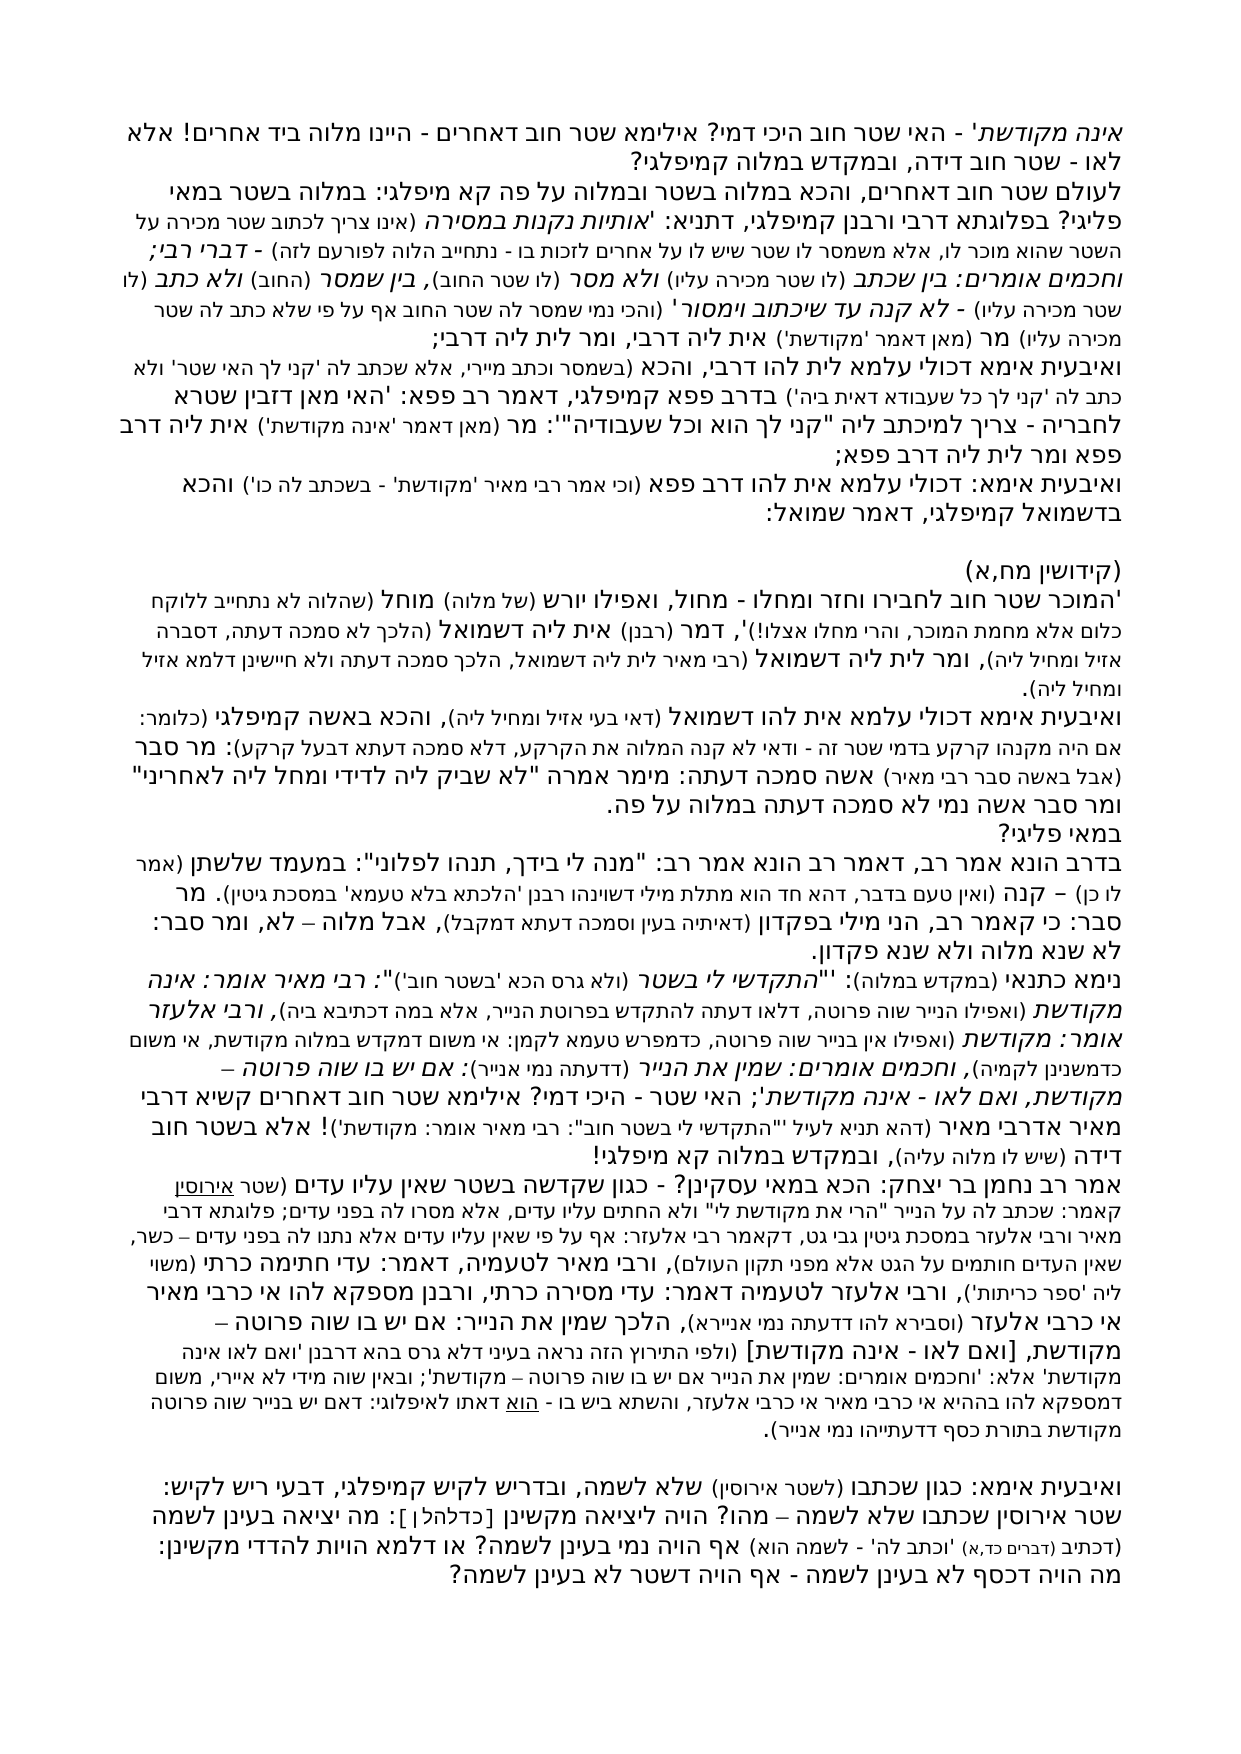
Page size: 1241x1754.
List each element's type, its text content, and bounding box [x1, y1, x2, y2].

text (קידושין מח,א) [118, 556, 1122, 586]
text ואיבעית אימא דכולי עלמא לית להו דרבי, והכא (בשמסר וכתב מיירי, אלא שכתב לה 'קני לך האי שטר' ולא כתב לה 'קני לך כל שעבודא דאית ביה') בדרב פפא קמיפלגי, דאמר רב פפא: 'האי מאן דזבין שטרא לחבריה - צריך למיכתב ליה "קני לך הוא וכל שעבודיה"': מר (מאן דאמר 'אינה מקודשת') אית ליה דרב פפא ומר לית ליה דרב פפא; [118, 352, 1122, 469]
text בדרב הונא אמר רב, דאמר רב הונא אמר רב: "מנה לי בידך, תנהו לפלוני": במעמד שלשתן (אמר לו כן) – קנה (ואין טעם בדבר, דהא חד הוא מתלת מילי דשוינהו רבנן 'הלכתא בלא טעמא' במסכת גיטין). מר סבר: כי קאמר רב, הני מילי בפקדון (דאיתיה בעין וסמכה דעתא דמקבל), אבל מלוה – לא, ומר סבר: לא שנא מלוה ולא שנא פקדון. [118, 848, 1122, 966]
text ואיבעית אימא דכולי עלמא אית להו דשמואל (דאי בעי אזיל ומחיל ליה), והכא באשה קמיפלגי (כלומר: אם היה מקנהו קרקע בדמי שטר זה - ודאי לא קנה המלוה את הקרקע, דלא סמכה דעתא דבעל קרקע): מר סבר (אבל באשה סבר רבי מאיר) אשה סמכה דעתה: מימר אמרה "לא שביק ליה לדידי ומחל ליה לאחריני" ומר סבר אשה נמי לא סמכה דעתה במלוה על פה. [118, 702, 1122, 819]
text ואיבעית אימא: כגון שכתבו (לשטר אירוסין) שלא לשמה, ובדריש לקיש קמיפלגי, דבעי ריש לקיש: שטר אירוסין שכתבו שלא לשמה – מהו? הויה ליציאה מקשינן [כדלהלן]: מה יציאה בעינן לשמה (דכתיב (דברים כד,א) 'וכתב לה' - לשמה הוא) אף הויה נמי בעינן לשמה? או דלמא הויות להדדי מקשינן: מה הויה דכסף לא בעינן לשמה - אף הויה דשטר לא בעינן לשמה? [118, 1472, 1122, 1589]
text אינה מקודשת' - האי שטר חוב היכי דמי? אילימא שטר חוב דאחרים - היינו מלוה ביד אחרים! אלא לאו - שטר חוב דידה, ובמקדש במלוה קמיפלגי? [118, 118, 1122, 177]
text אמר רב נחמן בר יצחק: הכא במאי עסקינן? - כגון שקדשה בשטר שאין עליו עדים (שטר אירוסין קאמר: שכתב לה על הנייר "הרי את מקודשת לי" ולא החתים עליו עדים, אלא מסרו לה בפני עדים; פלוגתא דרבי מאיר ורבי אלעזר במסכת גיטין גבי גט, דקאמר רבי אלעזר: אף על פי שאין עליו עדים אלא נתנו לה בפני עדים – כשר, שאין העדים חותמים על הגט אלא מפני תקון העולם), ורבי מאיר לטעמיה, דאמר: עדי חתימה כרתי (משוי ליה 'ספר כריתות'), ורבי אלעזר לטעמיה דאמר: עדי מסירה כרתי, ורבנן מספקא להו אי כרבי מאיר אי כרבי אלעזר (וסבירא להו דדעתה נמי אניירא), הלכך שמין את הנייר: אם יש בו שוה פרוטה – מקודשת, [ואם לאו - אינה מקודשת] (ולפי התירוץ הזה נראה בעיני דלא גרס בהא דרבנן 'ואם לאו אינה מקודשת' אלא: 'וחכמים אומרים: שמין את הנייר אם יש בו שוה פרוטה – מקודשת'; ובאין שוה מידי לא איירי, משום דמספקא להו בההיא אי כרבי מאיר אי כרבי אלעזר, והשתא ביש בו - הוא דאתו לאיפלוגי: דאם יש בנייר שוה פרוטה מקודשת בתורת כסף דדעתייהו נמי אנייר). [118, 1170, 1122, 1443]
text 'המוכר שטר חוב לחבירו וחזר ומחלו - מחול, ואפילו יורש (של מלוה) מוחל (שהלוה לא נתחייב ללוקח כלום אלא מחמת המוכר, והרי מחלו אצלו!)', דמר (רבנן) אית ליה דשמואל (הלכך לא סמכה דעתה, דסברה אזיל ומחיל ליה), ומר לית ליה דשמואל (רבי מאיר לית ליה דשמואל, הלכך סמכה דעתה ולא חיישינן דלמא אזיל ומחיל ליה). [118, 586, 1122, 702]
text לעולם שטר חוב דאחרים, והכא במלוה בשטר ובמלוה על פה קא מיפלגי: במלוה בשטר במאי פליגי? בפלוגתא דרבי ורבנן קמיפלגי, דתניא: 'אותיות נקנות במסירה (אינו צריך לכתוב שטר מכירה על השטר שהוא מוכר לו, אלא משמסר לו שטר שיש לו על אחרים לזכות בו - נתחייב הלוה לפורעם לזה) - דברי רבי; וחכמים אומרים: בין שכתב (לו שטר מכירה עליו) ולא מסר (לו שטר החוב), בין שמסר (החוב) ולא כתב (לו שטר מכירה עליו) - לא קנה עד שיכתוב וימסור' (והכי נמי שמסר לה שטר החוב אף על פי שלא כתב לה שטר מכירה עליו) מר (מאן דאמר 'מקודשת') אית ליה דרבי, ומר לית ליה דרבי; [118, 177, 1122, 352]
text ואיבעית אימא: דכולי עלמא אית להו דרב פפא (וכי אמר רבי מאיר 'מקודשת' - בשכתב לה כו') והכא בדשמואל קמיפלגי, דאמר שמואל: [118, 469, 1122, 528]
text נימא כתנאי (במקדש במלוה): '"התקדשי לי בשטר (ולא גרס הכא 'בשטר חוב')": רבי מאיר אומר: אינה מקודשת (ואפילו הנייר שוה פרוטה, דלאו דעתה להתקדש בפרוטת הנייר, אלא במה דכתיבא ביה), ורבי אלעזר אומר: מקודשת (ואפילו אין בנייר שוה פרוטה, כדמפרש טעמא לקמן: אי משום דמקדש במלוה מקודשת, אי משום כדמשנינן לקמיה), וחכמים אומרים: שמין את הנייר (דדעתה נמי אנייר): אם יש בו שוה פרוטה – מקודשת, ואם לאו - אינה מקודשת'; האי שטר - היכי דמי? אילימא שטר חוב דאחרים קשיא דרבי מאיר אדרבי מאיר (דהא תניא לעיל '"התקדשי לי בשטר חוב": רבי מאיר אומר: מקודשת')! אלא בשטר חוב דידה (שיש לו מלוה עליה), ובמקדש במלוה קא מיפלגי! [118, 966, 1122, 1170]
text במאי פליגי? [118, 819, 1122, 848]
